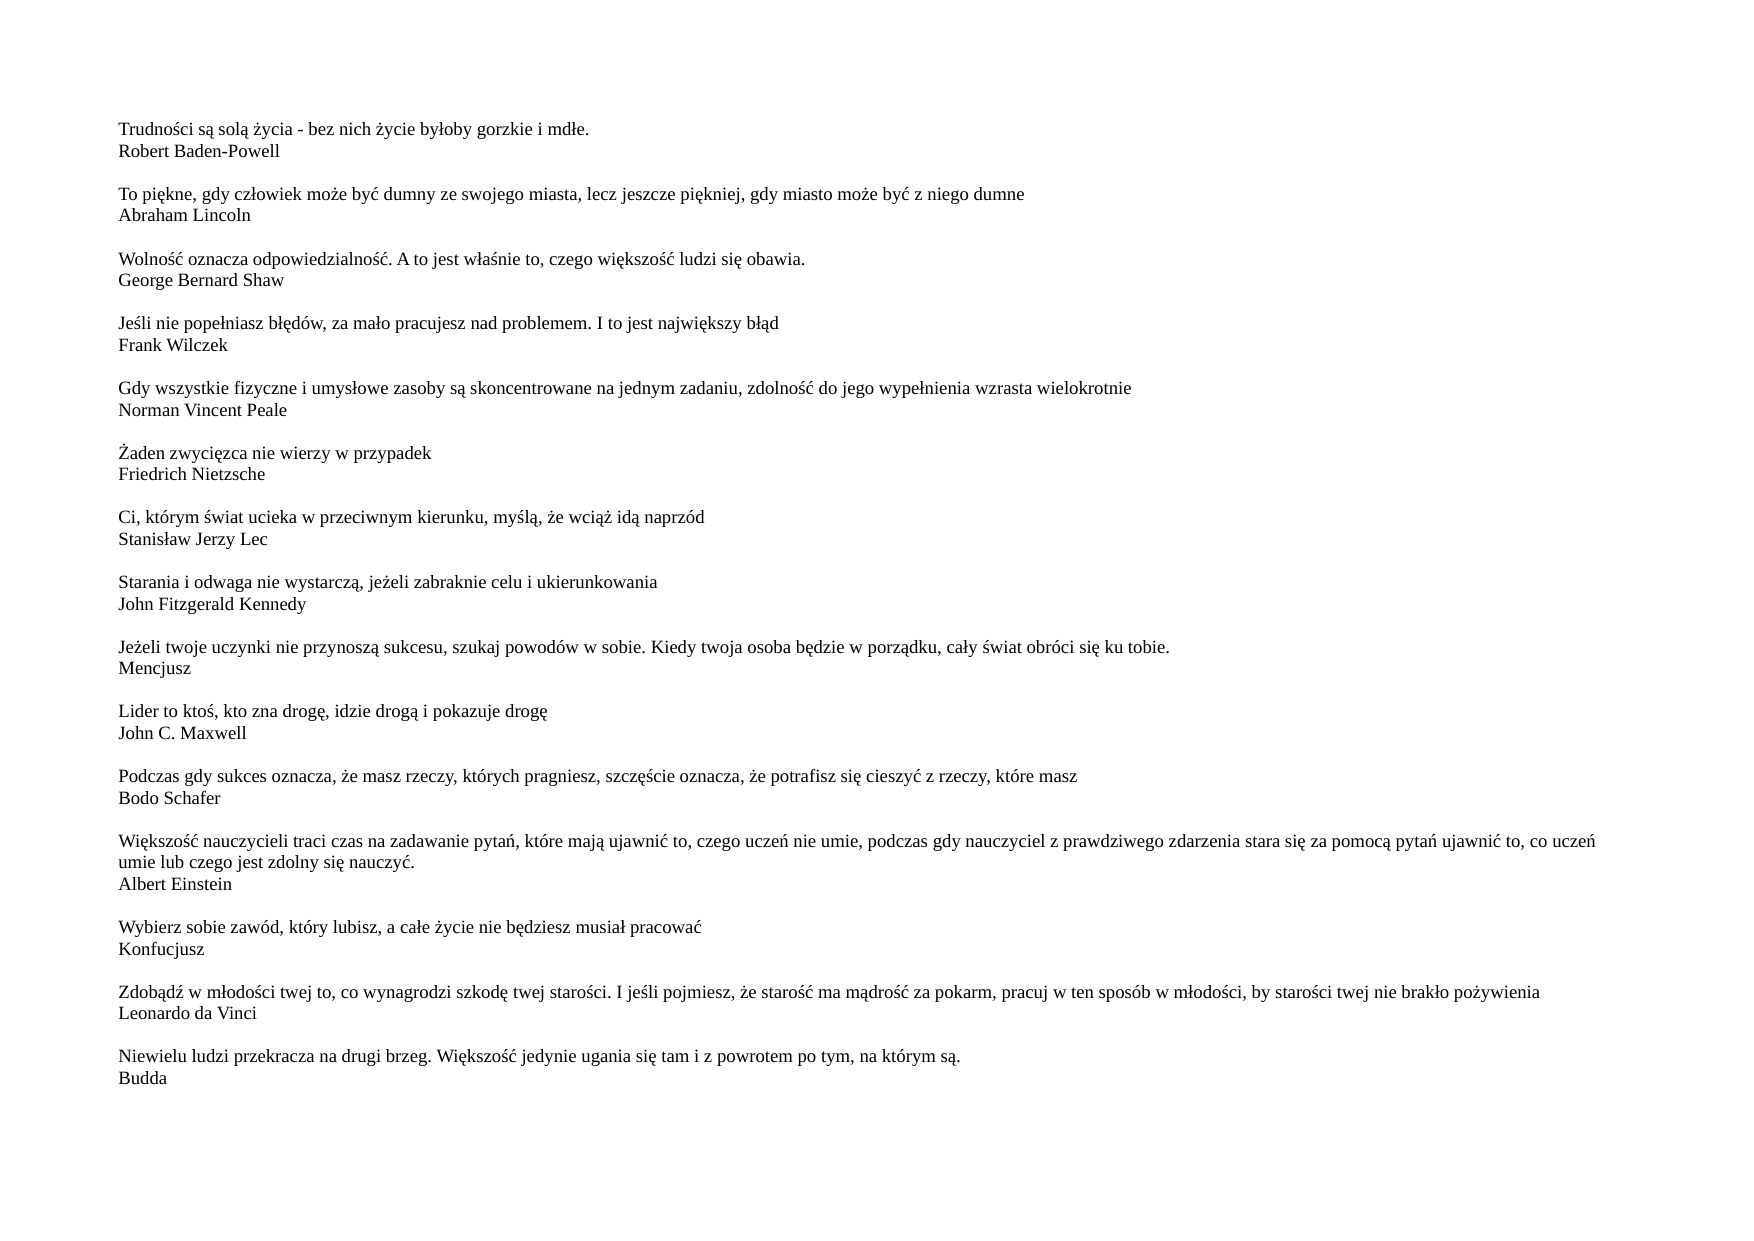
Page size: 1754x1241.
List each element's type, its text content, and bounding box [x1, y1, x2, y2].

text Konfucjusz [118, 937, 1636, 959]
text George Bernard Shaw [118, 269, 1636, 291]
text Robert Baden-Powell [118, 140, 1636, 161]
text Większość nauczycieli traci czas na zadawanie pytań, które mają ujawnić to, czego uczeń nie umie, podczas gdy nauczyciel z prawdziwego zdarzenia stara się za pomocą pytań ujawnić to, co uczeń umie lub czego jest zdolny się nauczyć. [118, 830, 1636, 873]
text Zdobądź w młodości twej to, co wynagrodzi szkodę twej starości. I jeśli pojmiesz, że starość ma mądrość za pokarm, pracuj w ten sposób w młodości, by starości twej nie brakło pożywienia [118, 981, 1636, 1002]
text John Fitzgerald Kennedy [118, 592, 1636, 614]
text Podczas gdy sukces oznacza, że masz rzeczy, których pragniesz, szczęście oznacza, że potrafisz się cieszyć z rzeczy, które masz [118, 765, 1636, 787]
text Trudności są solą życia - bez nich życie byłoby gorzkie i mdłe. [118, 118, 1636, 140]
text Jeżeli twoje uczynki nie przynoszą sukcesu, szukaj powodów w sobie. Kiedy twoja osoba będzie w porządku, cały świat obróci się ku tobie. [118, 636, 1636, 657]
text Mencjusz [118, 657, 1636, 679]
text Bodo Schafer [118, 787, 1636, 808]
text Wybierz sobie zawód, który lubisz, a całe życie nie będziesz musiał pracować [118, 916, 1636, 937]
text Budda [118, 1067, 1636, 1088]
text Jeśli nie popełniasz błędów, za mało pracujesz nad problemem. I to jest największy błąd [118, 312, 1636, 334]
text Abraham Lincoln [118, 204, 1636, 226]
text Leonardo da Vinci [118, 1002, 1636, 1024]
text To piękne, gdy człowiek może być dumny ze swojego miasta, lecz jeszcze piękniej, gdy miasto może być z niego dumne [118, 183, 1636, 204]
text Wolność oznacza odpowiedzialność. A to jest właśnie to, czego większość ludzi się obawia. [118, 247, 1636, 269]
text Lider to ktoś, kto zna drogę, idzie drogą i pokazuje drogę [118, 700, 1636, 722]
text John C. Maxwell [118, 722, 1636, 743]
text Gdy wszystkie fizyczne i umysłowe zasoby są skoncentrowane na jednym zadaniu, zdolność do jego wypełnienia wzrasta wielokrotnie [118, 377, 1636, 398]
text Friedrich Nietzsche [118, 463, 1636, 485]
text Starania i odwaga nie wystarczą, jeżeli zabraknie celu i ukierunkowania [118, 571, 1636, 592]
text Stanisław Jerzy Lec [118, 528, 1636, 549]
text Żaden zwycięzca nie wierzy w przypadek [118, 442, 1636, 463]
text Niewielu ludzi przekracza na drugi brzeg. Większość jedynie ugania się tam i z powrotem po tym, na którym są. [118, 1045, 1636, 1067]
text Ci, którym świat ucieka w przeciwnym kierunku, myślą, że wciąż idą naprzód [118, 506, 1636, 528]
text Norman Vincent Peale [118, 398, 1636, 420]
text Frank Wilczek [118, 334, 1636, 355]
text Albert Einstein [118, 873, 1636, 894]
